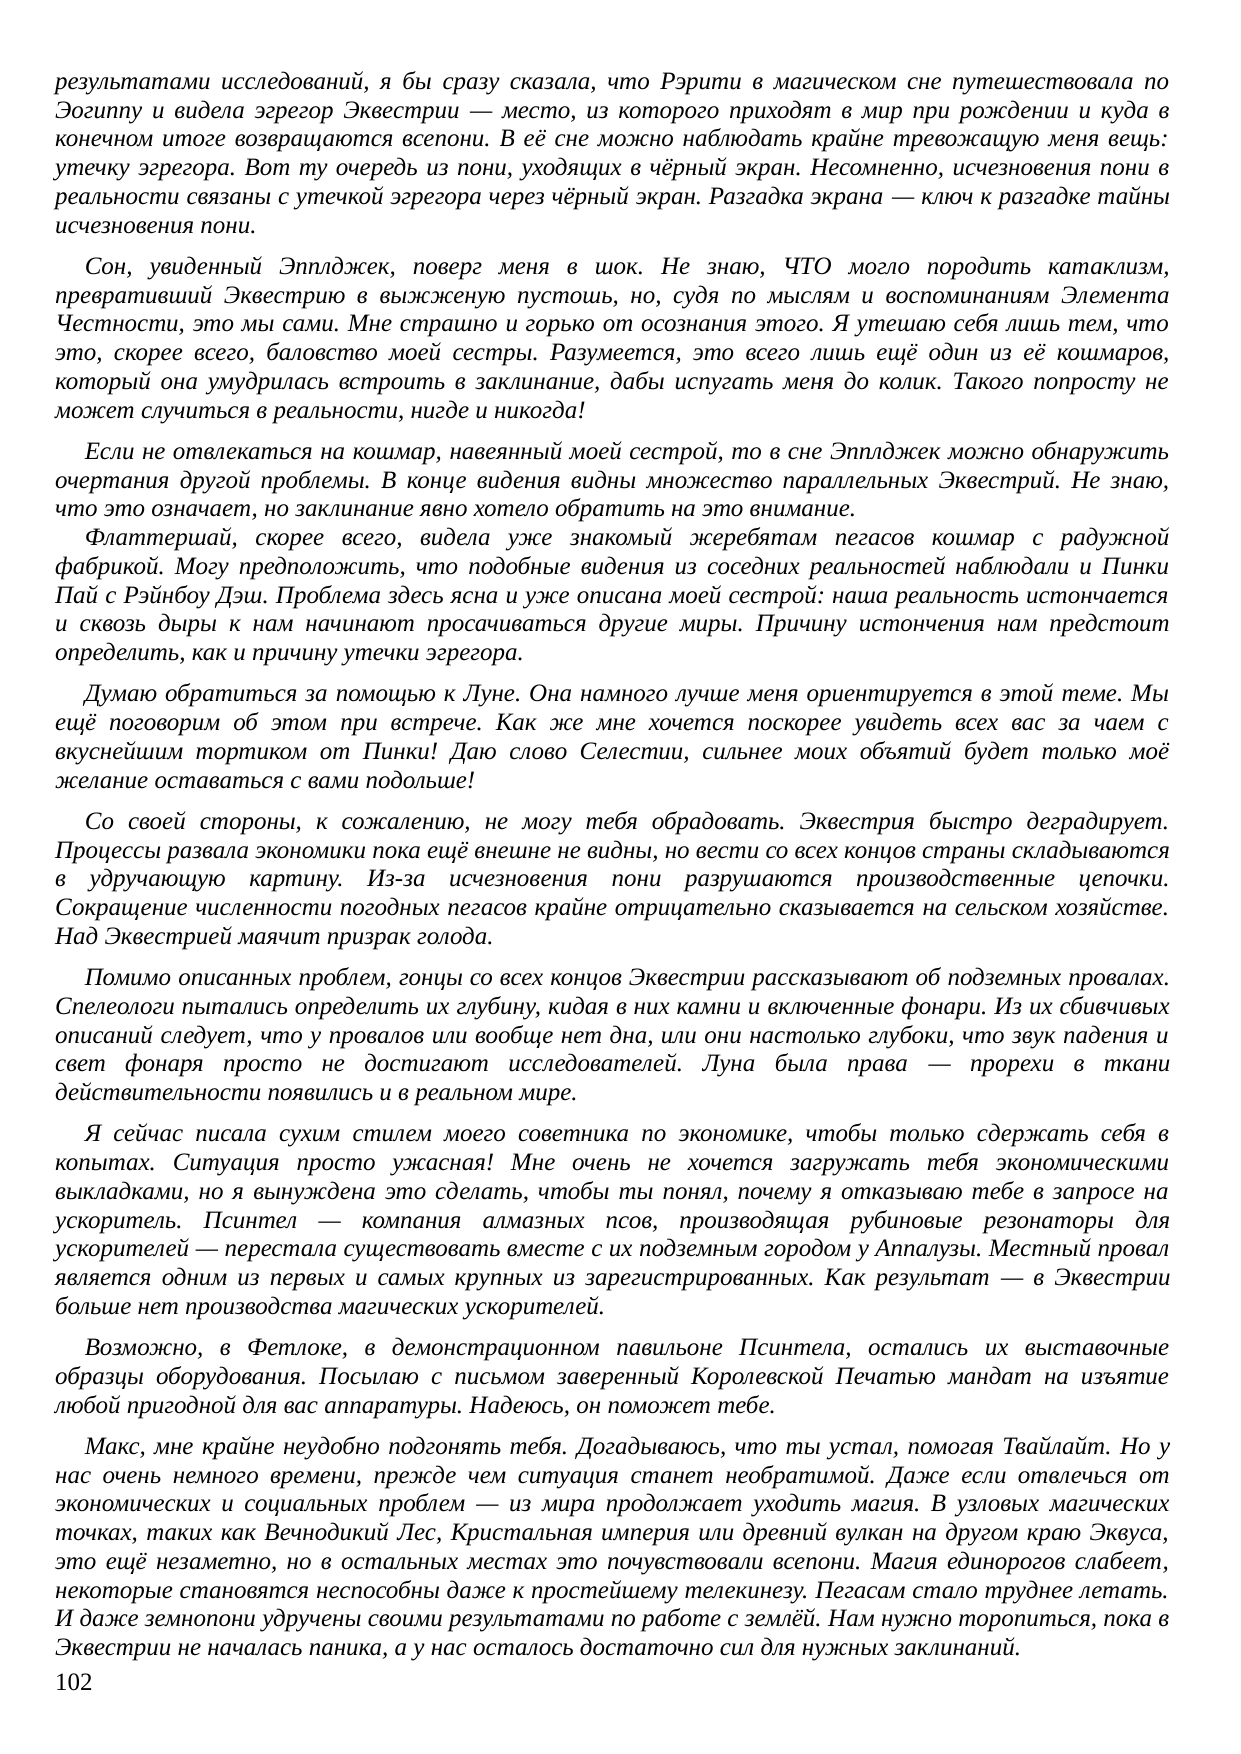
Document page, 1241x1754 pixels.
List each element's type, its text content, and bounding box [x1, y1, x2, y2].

text результатами исследований, я бы сразу сказала, что Рэрити в магическом сне путешествовала по Эогиппу и видела эгрегор Эквестрии — место, из которого приходят в мир при рождении и куда в конечном итоге возвращаются всепони. В её сне можно наблюдать крайне тревожащую меня вещь: утечку эгрегора. Вот ту очередь из пони, уходящих в чёрный экран. Несомненно, исчезновения пони в реальности связаны с утечкой эгрегора через чёрный экран. Разгадка экрана — ключ к разгадке тайны исчезновения пони. [55, 66, 1173, 238]
text Думаю обратиться за помощью к Луне. Она намного лучше меня ориентируется в этой теме. Мы ещё поговорим об этом при встрече. Как же мне хочется поскорее увидеть всех вас за чаем с вкуснейшим тортиком от Пинки! Даю слово Селестии, сильнее моих объятий будет только моё желание оставаться с вами подольше! [55, 678, 1173, 793]
text Cон, увиденный Эпплджек, поверг меня в шок. Не знаю, ЧТО могло породить катаклизм, превративший Эквестрию в выжженую пустошь, но, судя по мыслям и воспоминаниям Элемента Честности, это мы сами. Мне страшно и горько от осознания этого. Я утешаю себя лишь тем, что это, скорее всего, баловство моей сестры. Разумеется, это всего лишь ещё один из её кошмаров, который она умудрилась встроить в заклинание, дабы испугать меня до колик. Такого попросту не может случиться в реальности, нигде и никогда! [55, 251, 1173, 423]
text Флаттершай, скорее всего, видела уже знакомый жеребятам пегасов кошмар с радужной фабрикой. Могу предположить, что подобные видения из соседних реальностей наблюдали и Пинки Пай с Рэйнбоу Дэш. Проблема здесь ясна и уже описана моей сестрой: наша реальность истончается и сквозь дыры к нам начинают просачиваться другие миры. Причину истончения нам предстоит определить, как и причину утечки эгрегора. [55, 522, 1173, 666]
text Макс, мне крайне неудобно подгонять тебя. Догадываюсь, что ты устал, помогая Твайлайт. Но у нас очень немного времени, прежде чем ситуация станет необратимой. Даже если отвлечься от экономических и социальных проблем — из мира продолжает уходить магия. В узловых магических точках, таких как Вечнодикий Лес, Кристальная империя или древний вулкан на другом краю Эквуса, это ещё незаметно, но в остальных местах это почувствовали всепони. Магия единорогов слабеет, некоторые становятся неспособны даже к простейшему телекинезу. Пегасам стало труднее летать. И даже земнопони удручены своими результатами по работе с землёй. Нам нужно торопиться, пока в Эквестрии не началась паника, а у нас осталось достаточно сил для нужных заклинаний. [55, 1431, 1173, 1661]
text Если не отвлекаться на кошмар, навеянный моей сестрой, то в сне Эпплджек можно обнаружить очертания другой проблемы. В конце видения видны множество параллельных Эквестрий. Не знаю, что это означает, но заклинание явно хотело обратить на это внимание. [55, 436, 1173, 522]
text Помимо описанных проблем, гонцы со всех концов Эквестрии рассказывают об подземных провалах. Спелеологи пытались определить их глубину, кидая в них камни и включенные фонари. Из их сбивчивых описаний следует, что у провалов или вообще нет дна, или они настолько глубоки, что звук падения и свет фонаря просто не достигают исследователей. Луна была права — прорехи в ткани действительности появились и в реальном мире. [55, 962, 1173, 1106]
text Возможно, в Фетлоке, в демонстрационном павильоне Псинтела, остались их выставочные образцы оборудования. Посылаю с письмом заверенный Королевской Печатью мандат на изъятие любой пригодной для вас аппаратуры. Надеюсь, он поможет тебе. [55, 1332, 1173, 1418]
text Со своей стороны, к сожалению, не могу тебя обрадовать. Эквестрия быстро деградирует. Процессы развала экономики пока ещё внешне не видны, но вести со всех концов страны складываются в удручающую картину. Из-за исчезновения пони разрушаются производственные цепочки. Сокращение численности погодных пегасов крайне отрицательно сказывается на сельском хозяйстве. Над Эквестрией маячит призрак голода. [55, 806, 1173, 950]
text Я сейчас писала сухим стилем моего советника по экономике, чтобы только сдержать себя в копытах. Ситуация просто ужасная! Мне очень не хочется загружать тебя экономическими выкладками, но я вынуждена это сделать, чтобы ты понял, почему я отказываю тебе в запросе на ускоритель. Псинтел — компания алмазных псов, производящая рубиновые резонаторы для ускорителей — перестала существовать вместе с их подземным городом у Аппалузы. Местный провал является одним из первых и самых крупных из зарегистрированных. Как результат — в Эквестрии больше нет производства магических ускорителей. [55, 1118, 1173, 1320]
